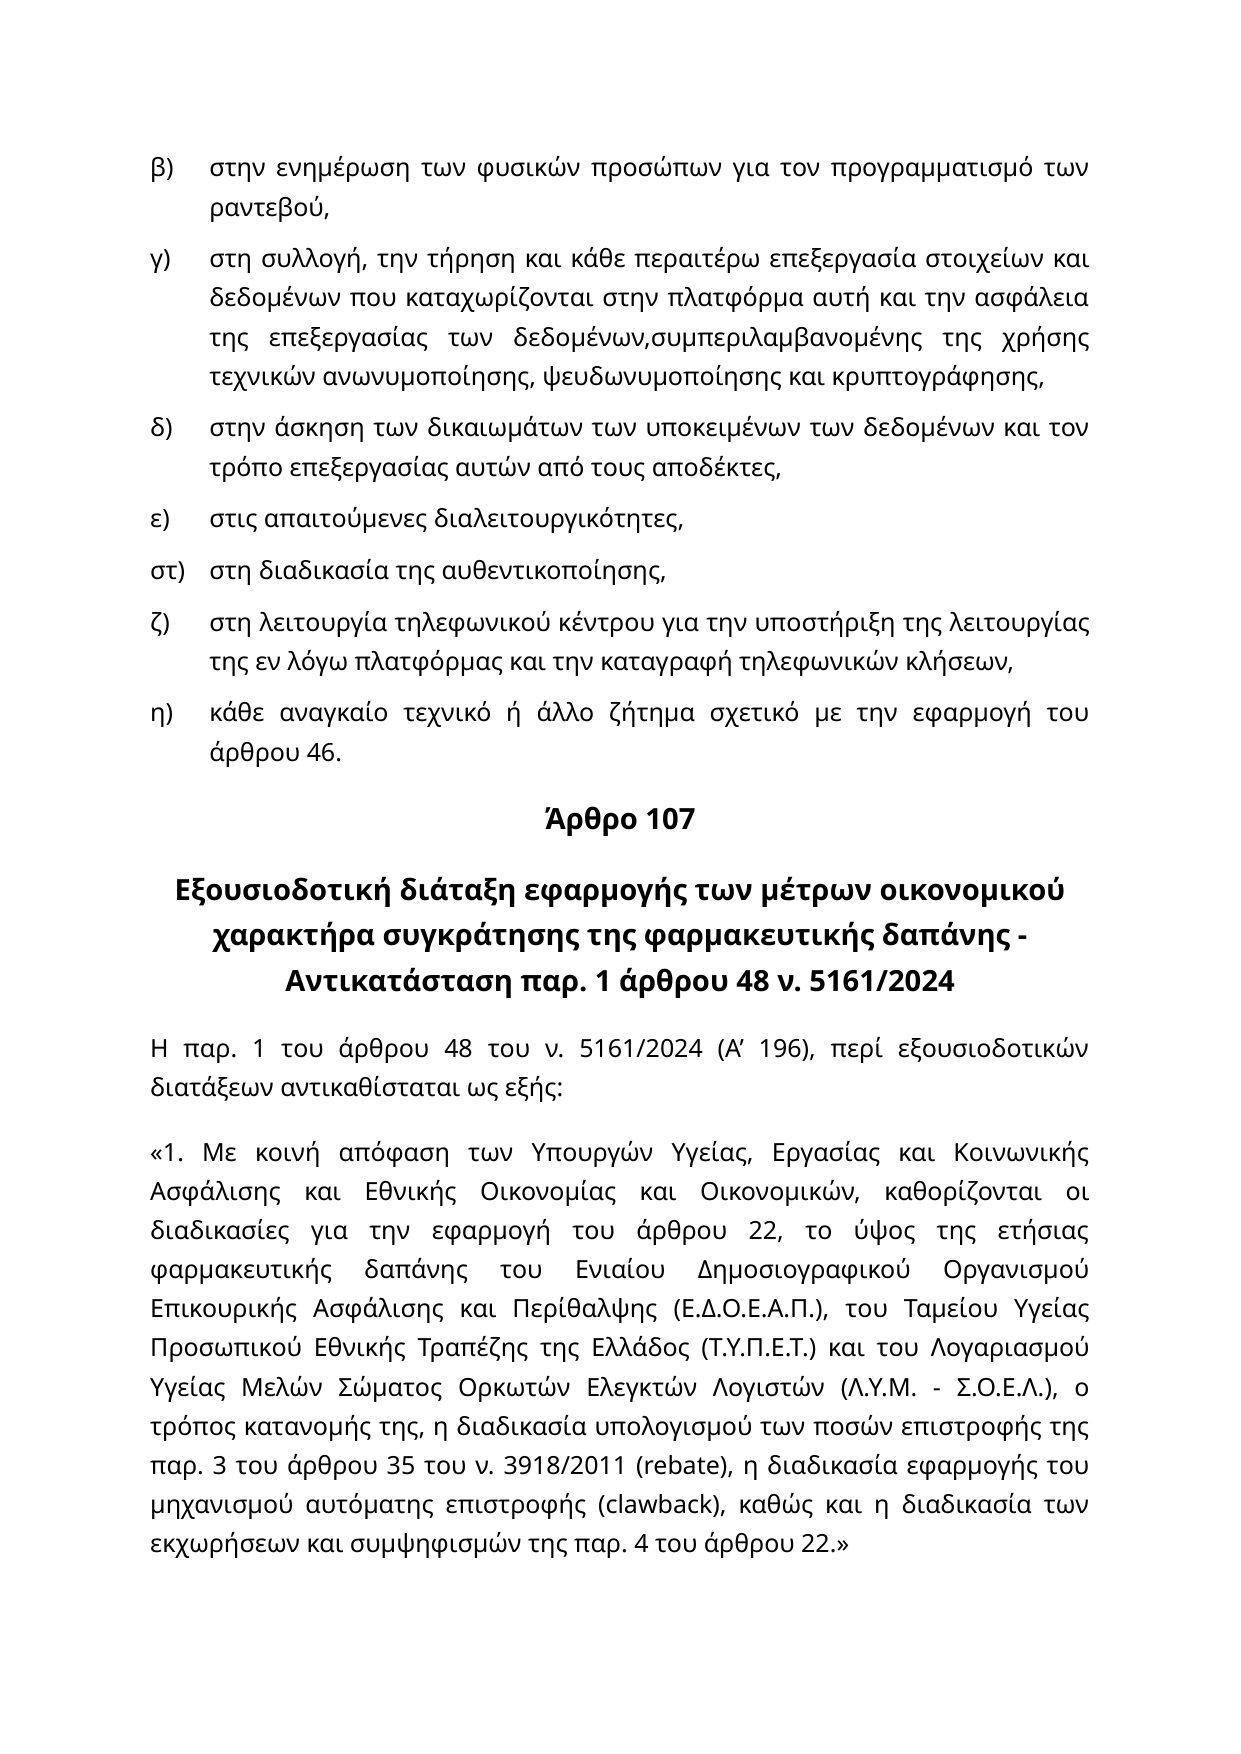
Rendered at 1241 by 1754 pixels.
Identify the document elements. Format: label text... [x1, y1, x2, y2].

list ε) στις απαιτούμενες διαλειτουργικότητες, [150, 501, 1090, 535]
subtitle Εξουσιοδοτική διάταξη εφαρμογής των μέτρων οικονομικού χαρακτήρα συγκράτησης της φαρμακευτικής δαπάνης - Αντικατάσταση παρ. 1 άρθρου 48 ν. 5161/2024 [150, 869, 1090, 1000]
list δ) στην άσκηση των δικαιωμάτων των υποκειμένων των δεδομένων και τον τρόπο επεξεργασίας αυτών από τους αποδέκτες, [150, 410, 1090, 483]
list η) κάθε αναγκαίο τεχνικό ή άλλο ζήτημα σχετικό με την εφαρμογή του άρθρου 46. [150, 695, 1090, 768]
list ζ) στη λειτουργία τηλεφωνικού κέντρου για την υποστήριξη της λειτουργίας της εν λόγω πλατφόρμας και την καταγραφή τηλεφωνικών κλήσεων, [150, 604, 1090, 677]
list γ) στη συλλογή, την τήρηση και κάθε περαιτέρω επεξεργασία στοιχείων και δεδομένων που καταχωρίζονται στην πλατφόρμα αυτή και την ασφάλεια της επεξεργασίας των δεδομένων,συμπεριλαμβανομένης της χρήσης τεχνικών ανωνυμοποίησης, ψευδωνυμοποίησης και κρυπτογράφησης, [150, 241, 1090, 392]
text «1. Με κοινή απόφαση των Υπουργών Υγείας, Εργασίας και Κοινωνικής Ασφάλισης και Εθνικής Οικονομίας και Οικονομικών, καθορίζονται οι διαδικασίες για την εφαρμογή του άρθρου 22, το ύψος της ετήσιας φαρμακευτικής δαπάνης του Ενιαίου Δημοσιογραφικού Οργανισμού Επικουρικής Ασφάλισης και Περίθαλψης (Ε.Δ.Ο.Ε.Α.Π.), του Ταμείου Υγείας Προσωπικού Εθνικής Τραπέζης της Ελλάδος (Τ.Υ.Π.Ε.Τ.) και του Λογαριασμού Υγείας Μελών Σώματος Ορκωτών Ελεγκτών Λογιστών (Λ.Υ.Μ. - Σ.Ο.Ε.Λ.), ο τρόπος κατανομής της, η διαδικασία υπολογισμού των ποσών επιστροφής της παρ. 3 του άρθρου 35 του ν. 3918/2011 (rebate), η διαδικασία εφαρμογής του μηχανισμού αυτόματης επιστροφής (clawback), καθώς και η διαδικασία των εκχωρήσεων και συμψηφισμών της παρ. 4 του άρθρου 22.» [150, 1134, 1090, 1560]
list στ) στη διαδικασία της αυθεντικοποίησης, [150, 552, 1090, 587]
list β) στην ενημέρωση των φυσικών προσώπων για τον προγραμματισμό των ραντεβού, [150, 150, 1090, 223]
text H παρ. 1 του άρθρου 48 του ν. 5161/2024 (Α’ 196), περί εξουσιοδοτικών διατάξεων αντικαθίσταται ως εξής: [150, 1031, 1090, 1104]
subtitle Άρθρο 107 [150, 798, 1090, 838]
